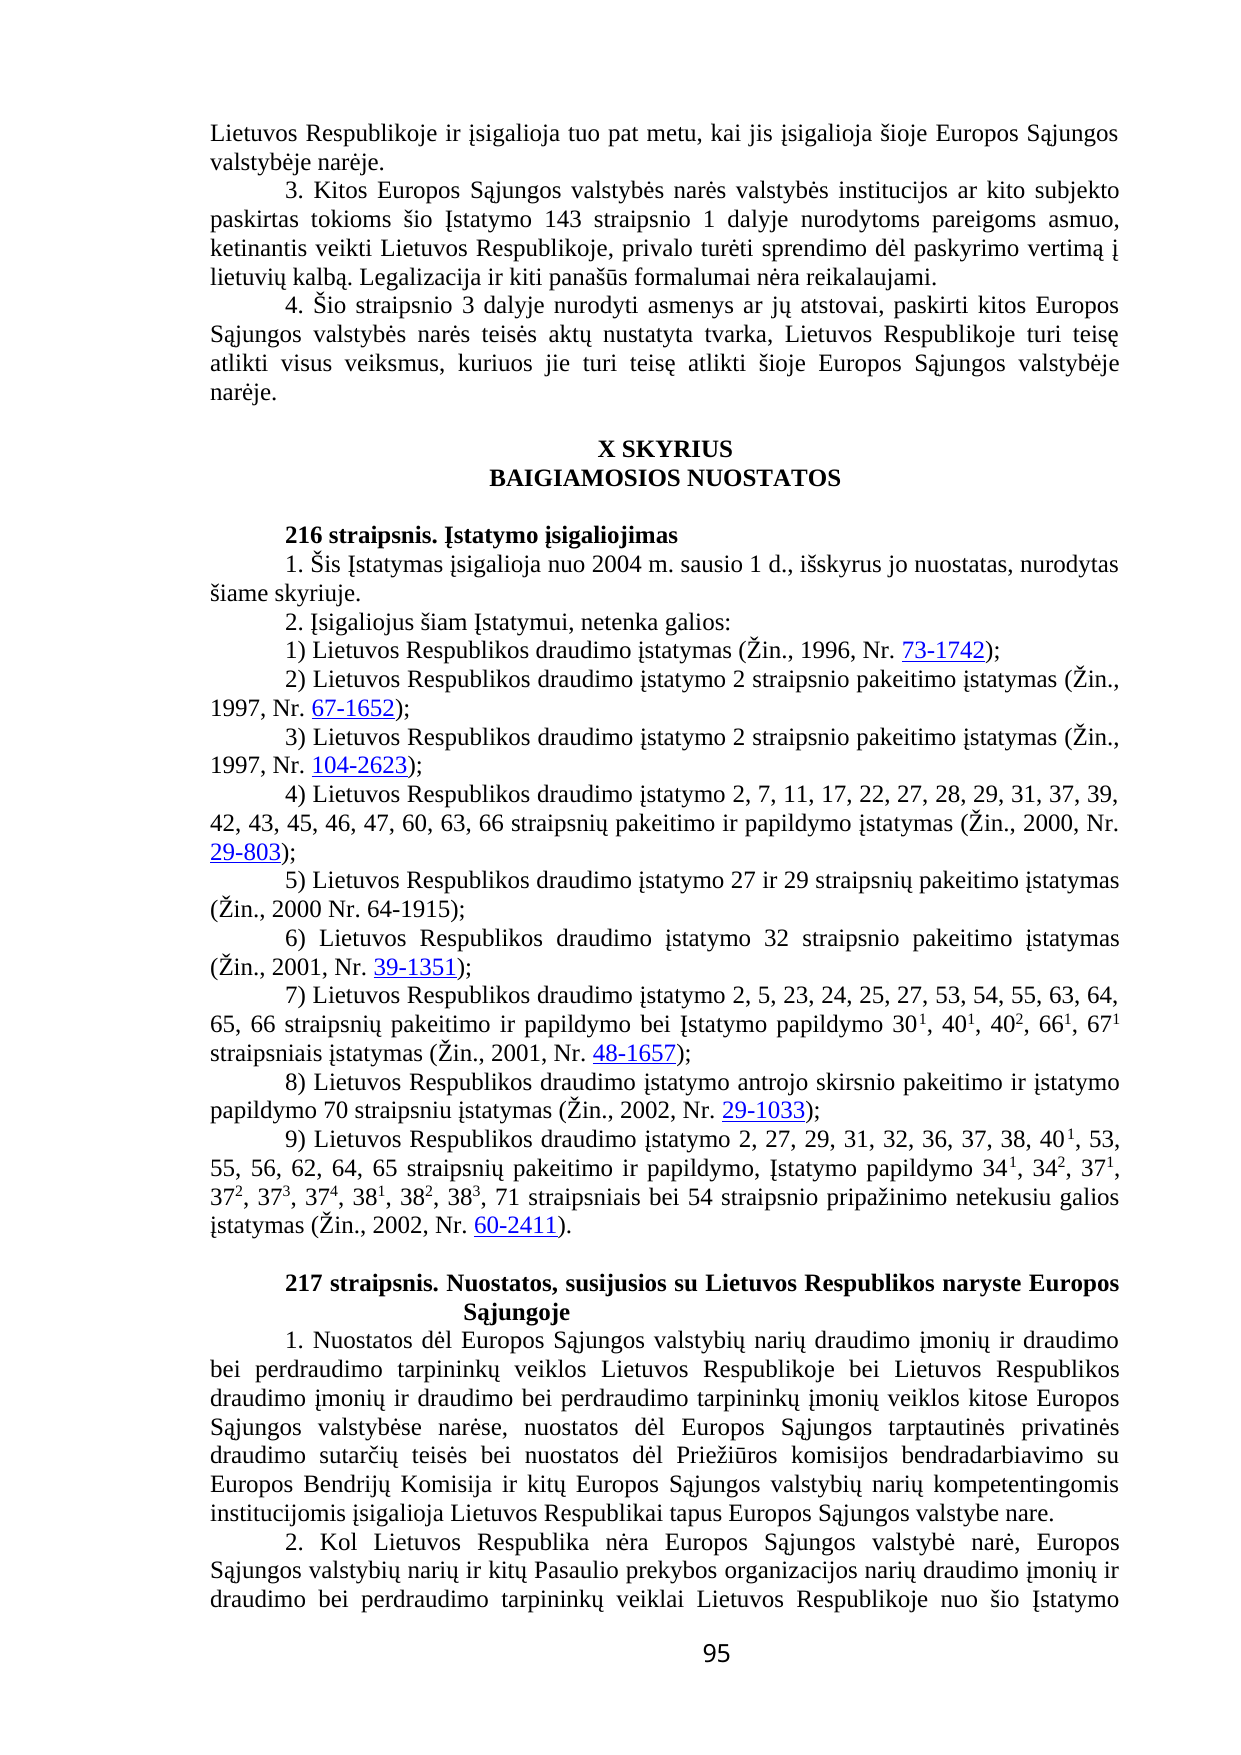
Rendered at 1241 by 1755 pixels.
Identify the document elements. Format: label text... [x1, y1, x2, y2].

text 8) Lietuvos Respublikos draudimo įstatymo antrojo skirsnio pakeitimo ir įstatymo papildymo 70 straipsniu įstatymas (Žin., 2002, Nr. 29-1033); [210, 1067, 1120, 1124]
text 7) Lietuvos Respublikos draudimo įstatymo 2, 5, 23, 24, 25, 27, 53, 54, 55, 63, 64, 65, 66 straipsnių pakeitimo ir papildymo bei Įstatymo papildymo 301, 401, 402, 661, 671 straipsniais įstatymas (Žin., 2001, Nr. 48-1657); [210, 981, 1120, 1067]
text Lietuvos Respublikoje ir įsigalioja tuo pat metu, kai jis įsigalioja šioje Europos Sąjungos valstybėje narėje. [210, 118, 1120, 176]
text 1) Lietuvos Respublikos draudimo įstatymas (Žin., 1996, Nr. 73-1742); [210, 636, 1120, 664]
text 2. Įsigaliojus šiam Įstatymui, netenka galios: [210, 607, 1120, 636]
text 3) Lietuvos Respublikos draudimo įstatymo 2 straipsnio pakeitimo įstatymas (Žin., 1997, Nr. 104-2623); [210, 722, 1120, 779]
text 6) Lietuvos Respublikos draudimo įstatymo 32 straipsnio pakeitimo įstatymas (Žin., 2001, Nr. 39-1351); [210, 923, 1120, 981]
text 216 straipsnis. Įstatymo įsigaliojimas [210, 521, 1120, 549]
text 4. Šio straipsnio 3 dalyje nurodyti asmenys ar jų atstovai, paskirti kitos Europos Sąjungos valstybės narės teisės aktų nustatyta tvarka, Lietuvos Respublikoje turi teisę atlikti visus veiksmus, kuriuos jie turi teisę atlikti šioje Europos Sąjungos valstybėje narėje. [210, 291, 1120, 406]
text 217 straipsnis. Nuostatos, susijusios su Lietuvos Respublikos naryste Europos Sąjungoje [285, 1268, 1120, 1326]
text 1. Šis Įstatymas įsigalioja nuo 2004 m. sausio 1 d., išskyrus jo nuostatas, nurodytas šiame skyriuje. [210, 549, 1120, 607]
text 2. Kol Lietuvos Respublika nėra Europos Sąjungos valstybė narė, Europos Sąjungos valstybių narių ir kitų Pasaulio prekybos organizacijos narių draudimo įmonių ir draudimo bei perdraudimo tarpininkų veiklai Lietuvos Respublikoje nuo šio Įstatymo [210, 1527, 1120, 1613]
text 1. Nuostatos dėl Europos Sąjungos valstybių narių draudimo įmonių ir draudimo bei perdraudimo tarpininkų veiklos Lietuvos Respublikoje bei Lietuvos Respublikos draudimo įmonių ir draudimo bei perdraudimo tarpininkų įmonių veiklos kitose Europos Sąjungos valstybėse narėse, nuostatos dėl Europos Sąjungos tarptautinės privatinės draudimo sutarčių teisės bei nuostatos dėl Priežiūros komisijos bendradarbiavimo su Europos Bendrijų Komisija ir kitų Europos Sąjungos valstybių narių kompetentingomis institucijomis įsigalioja Lietuvos Respublikai tapus Europos Sąjungos valstybe nare. [210, 1326, 1120, 1527]
text 4) Lietuvos Respublikos draudimo įstatymo 2, 7, 11, 17, 22, 27, 28, 29, 31, 37, 39, 42, 43, 45, 46, 47, 60, 63, 66 straipsnių pakeitimo ir papildymo įstatymas (Žin., 2000, Nr. 29-803); [210, 779, 1120, 866]
text 9) Lietuvos Respublikos draudimo įstatymo 2, 27, 29, 31, 32, 36, 37, 38, 401, 53, 55, 56, 62, 64, 65 straipsnių pakeitimo ir papildymo, Įstatymo papildymo 341, 342, 371, 372, 373, 374, 381, 382, 383, 71 straipsniais bei 54 straipsnio pripažinimo netekusiu galios įstatymas (Žin., 2002, Nr. 60-2411). [210, 1124, 1120, 1239]
text 3. Kitos Europos Sąjungos valstybės narės valstybės institucijos ar kito subjekto paskirtas tokioms šio Įstatymo 143 straipsnio 1 dalyje nurodytoms pareigoms asmuo, ketinantis veikti Lietuvos Respublikoje, privalo turėti sprendimo dėl paskyrimo vertimą į lietuvių kalbą. Legalizacija ir kiti panašūs formalumai nėra reikalaujami. [210, 176, 1120, 291]
text X SKYRIUS [210, 434, 1120, 463]
text 5) Lietuvos Respublikos draudimo įstatymo 27 ir 29 straipsnių pakeitimo įstatymas (Žin., 2000 Nr. 64-1915); [210, 866, 1120, 923]
text 2) Lietuvos Respublikos draudimo įstatymo 2 straipsnio pakeitimo įstatymas (Žin., 1997, Nr. 67-1652); [210, 664, 1120, 722]
text BAIGIAMOSIOS NUOSTATOS [210, 463, 1120, 492]
